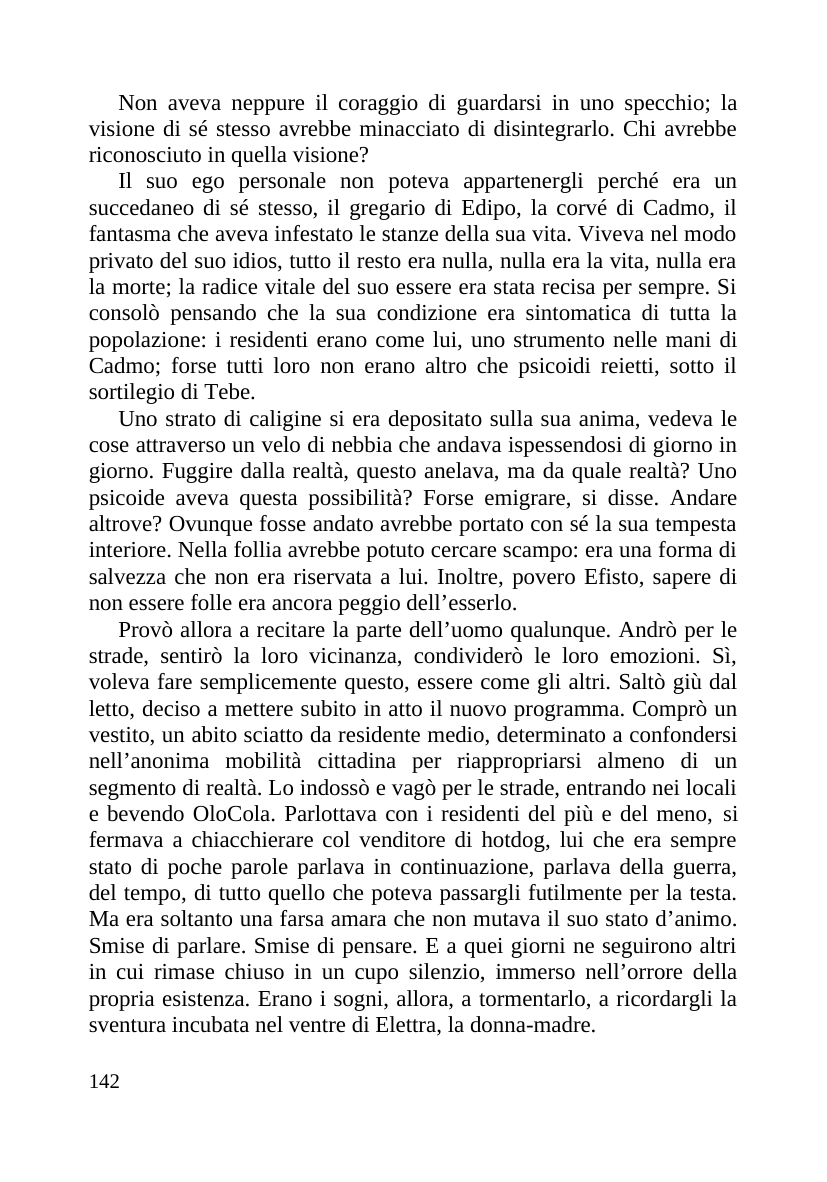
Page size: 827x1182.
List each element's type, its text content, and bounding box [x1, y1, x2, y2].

text Non aveva neppure il coraggio di guardarsi in uno specchio; la visione di sé stesso avrebbe minacciato di disintegrarlo. Chi avrebbe riconosciuto in quella visione? [88, 88, 738, 168]
text Provò allora a recitare la parte dell’uomo qualunque. Andrò per le strade, sentirò la loro vicinanza, condividerò le loro emozioni. Sì, voleva fare semplicemente questo, essere come gli altri. Saltò giù dal letto, deciso a mettere subito in atto il nuovo programma. Comprò un vestito, un abito sciatto da residente medio, determinato a confondersi nell’anonima mobilità cittadina per riappropriarsi almeno di un segmento di realtà. Lo indossò e vagò per le strade, entrando nei locali e bevendo OloCola. Parlottava con i residenti del più e del meno, si fermava a chiacchierare col venditore di hotdog, lui che era sempre stato di poche parole parlava in continuazione, parlava della guerra, del tempo, di tutto quello che poteva passargli futilmente per la testa. Ma era soltanto una farsa amara che non mutava il suo stato d’animo. Smise di parlare. Smise di pensare. E a quei giorni ne seguirono altri in cui rimase chiuso in un cupo silenzio, immerso nell’orrore della propria esistenza. Erano i sogni, allora, a tormentarlo, a ricordargli la sventura incubata nel ventre di Elettra, la donna-madre. [88, 616, 738, 1037]
text Uno strato di caligine si era depositato sulla sua anima, vedeva le cose attraverso un velo di nebbia che andava ispessendosi di giorno in giorno. Fuggire dalla realtà, questo anelava, ma da quale realtà? Uno psicoide aveva questa possibilità? Forse emigrare, si disse. Andare altrove? Ovunque fosse andato avrebbe portato con sé la sua tempesta interiore. Nella follia avrebbe potuto cercare scampo: era una forma di salvezza che non era riservata a lui. Inoltre, povero Efisto, sapere di non essere folle era ancora peggio dell’esserlo. [88, 405, 738, 616]
text Il suo ego personale non poteva appartenergli perché era un succedaneo di sé stesso, il gregario di Edipo, la corvé di Cadmo, il fantasma che aveva infestato le stanze della sua vita. Viveva nel modo privato del suo idios, tutto il resto era nulla, nulla era la vita, nulla era la morte; la radice vitale del suo essere era stata recisa per sempre. Si consolò pensando che la sua condizione era sintomatica di tutta la popolazione: i residenti erano come lui, uno strumento nelle mani di Cadmo; forse tutti loro non erano altro che psicoidi reietti, sotto il sortilegio di Tebe. [88, 168, 738, 405]
